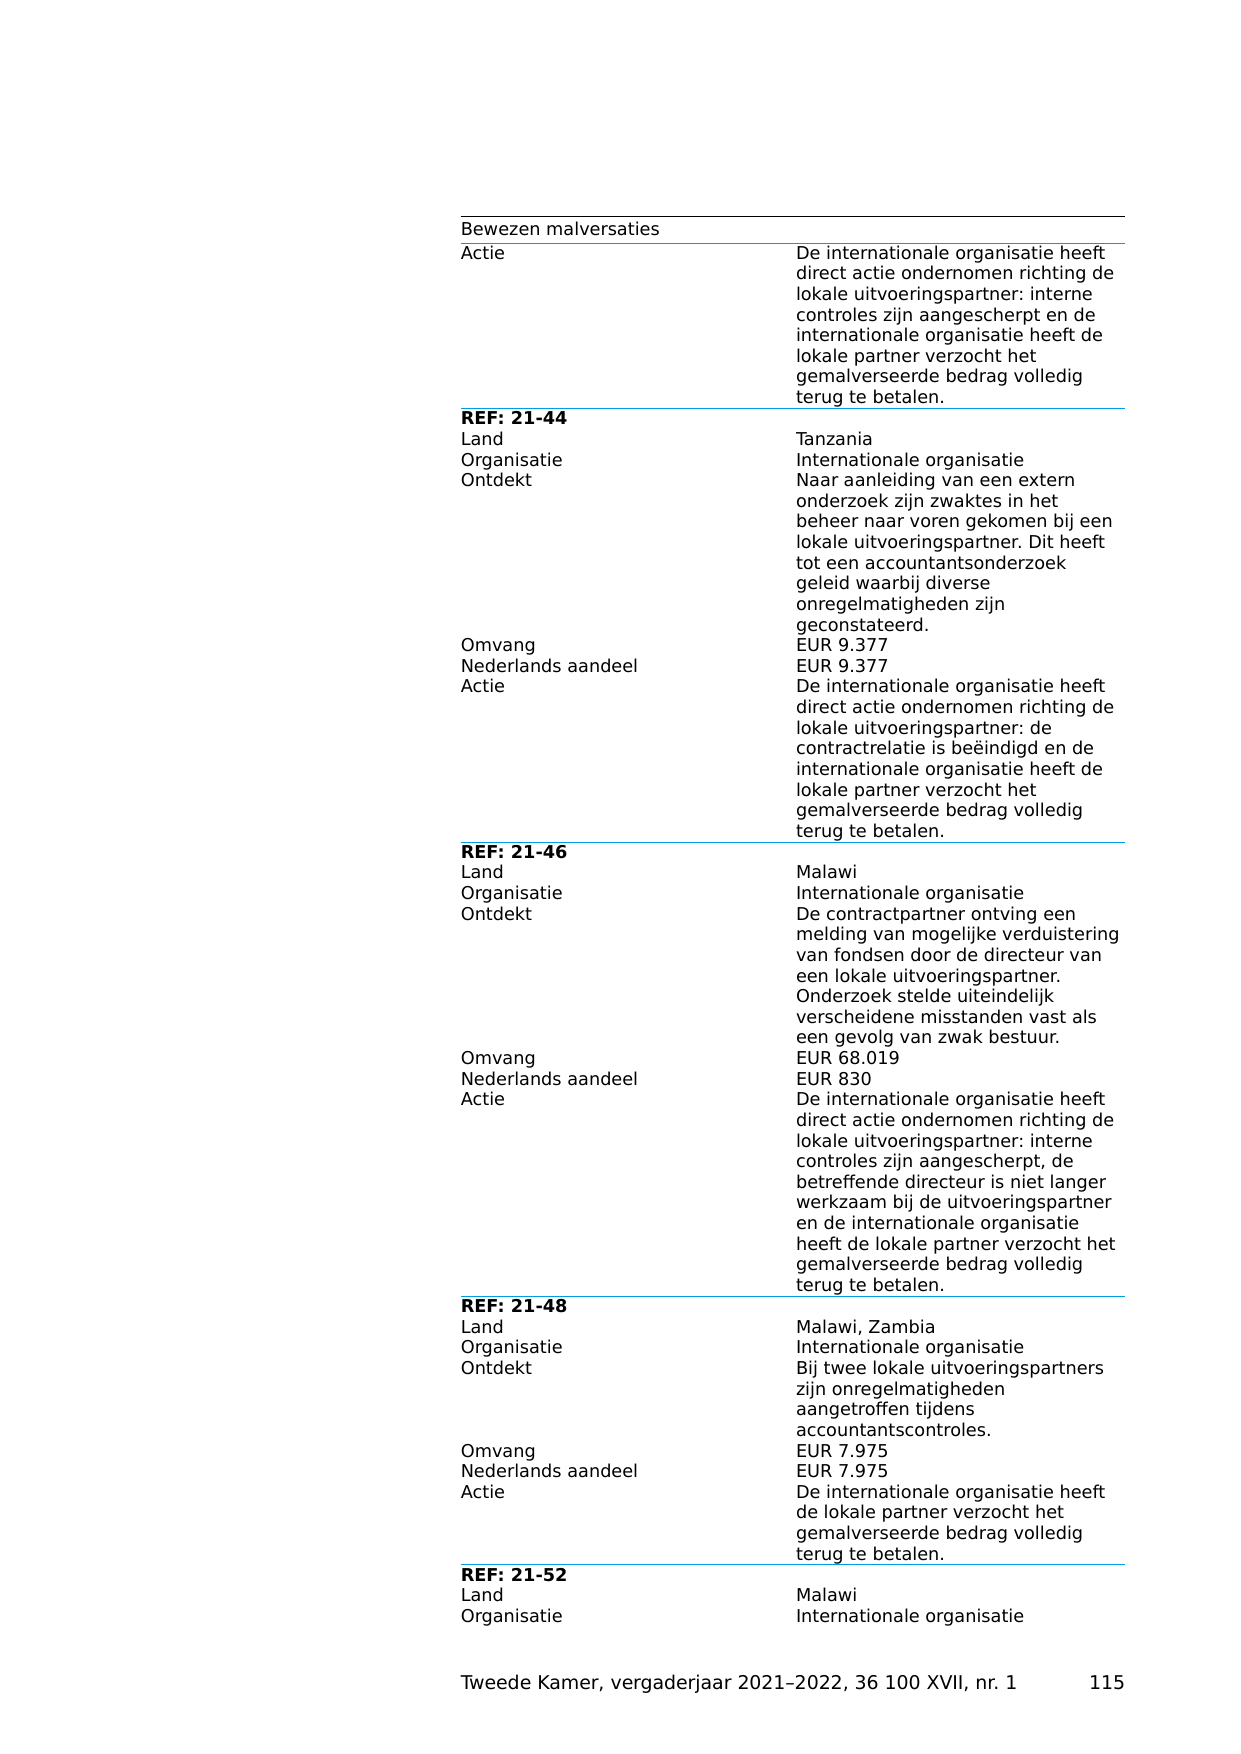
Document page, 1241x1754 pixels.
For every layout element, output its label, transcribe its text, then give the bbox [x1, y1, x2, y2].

table_cell Ontdekt [461, 1358, 793, 1441]
table_cell Actie [461, 1089, 793, 1296]
table_cell Land [461, 863, 793, 883]
table_cell Bewezen malversaties [461, 217, 1125, 243]
table_cell De contractpartner ontving een melding van mogelijke verduistering van fondsen door de directeur van een lokale uitvoeringspartner. Onderzoek stelde uiteindelijk verscheidene misstanden vast als een gevolg van zwak bestuur. [793, 904, 1125, 1048]
table_cell Tanzania [793, 429, 1125, 449]
table_cell De internationale organisatie heeft de lokale partner verzocht het gemalverseerde bedrag volledig terug te betalen. [793, 1482, 1125, 1564]
table_cell EUR 68.019 [793, 1048, 1125, 1069]
table_cell Organisatie [461, 1606, 793, 1627]
table_cell Internationale organisatie [793, 1338, 1125, 1358]
table_cell [793, 409, 1125, 429]
table_cell Omvang [461, 1441, 793, 1461]
table_cell Nederlands aandeel [461, 656, 793, 676]
table_cell Land [461, 1317, 793, 1337]
table_cell Land [461, 429, 793, 449]
table_cell Internationale organisatie [793, 1606, 1125, 1627]
table_cell EUR 7.975 [793, 1461, 1125, 1482]
table_cell Actie [461, 244, 793, 408]
table_cell Bij twee lokale uitvoeringspartners zijn onregelmatigheden aangetroffen tijdens accountantscontroles. [793, 1358, 1125, 1441]
table_cell Omvang [461, 1048, 793, 1069]
table_cell Internationale organisatie [793, 883, 1125, 904]
table_cell EUR 9.377 [793, 656, 1125, 676]
table_header Tabel 35 Bewezen ODA malversaties [461, 191, 1125, 216]
table_cell Organisatie [461, 1338, 793, 1358]
table_cell EUR 7.975 [793, 1441, 1125, 1461]
table_cell Organisatie [461, 883, 793, 904]
table_cell [793, 843, 1125, 862]
table_cell De internationale organisatie heeft direct actie ondernomen richting de lokale uitvoeringspartner: de contractrelatie is beëindigd en de internationale organisatie heeft de lokale partner verzocht het gemalverseerde bedrag volledig terug te betalen. [793, 676, 1125, 841]
table_cell Nederlands aandeel [461, 1069, 793, 1089]
table_cell Omvang [461, 635, 793, 656]
table_cell Malawi [793, 1585, 1125, 1606]
table_cell REF: 21-44 [461, 409, 793, 429]
table_cell Naar aanleiding van een extern onderzoek zijn zwaktes in het beheer naar voren gekomen bij een lokale uitvoeringspartner. Dit heeft tot een accountantsonderzoek geleid waarbij diverse onregelmatigheden zijn geconstateerd. [793, 470, 1125, 635]
table_cell De internationale organisatie heeft direct actie ondernomen richting de lokale uitvoeringspartner: interne controles zijn aangescherpt, de betreffende directeur is niet langer werkzaam bij de uitvoeringspartner en de internationale organisatie heeft de lokale partner verzocht het gemalverseerde bedrag volledig terug te betalen. [793, 1089, 1125, 1296]
table_cell REF: 21-46 [461, 843, 793, 862]
table_cell De internationale organisatie heeft direct actie ondernomen richting de lokale uitvoeringspartner: interne controles zijn aangescherpt en de internationale organisatie heeft de lokale partner verzocht het gemalverseerde bedrag volledig terug te betalen. [793, 244, 1125, 408]
table_cell [793, 1565, 1125, 1585]
table_cell Nederlands aandeel [461, 1461, 793, 1482]
table_cell Internationale organisatie [793, 450, 1125, 470]
table_cell Malawi, Zambia [793, 1317, 1125, 1337]
table_cell Organisatie [461, 450, 793, 470]
table_cell EUR 9.377 [793, 635, 1125, 656]
table_cell [793, 1297, 1125, 1317]
table_cell REF: 21-52 [461, 1565, 793, 1585]
table_cell REF: 21-48 [461, 1297, 793, 1317]
table_cell EUR 830 [793, 1069, 1125, 1089]
table_cell Malawi [793, 863, 1125, 883]
table_cell Actie [461, 676, 793, 841]
table_cell Ontdekt [461, 904, 793, 1048]
table_cell Land [461, 1585, 793, 1606]
table_cell Actie [461, 1482, 793, 1564]
table_cell Ontdekt [461, 470, 793, 635]
